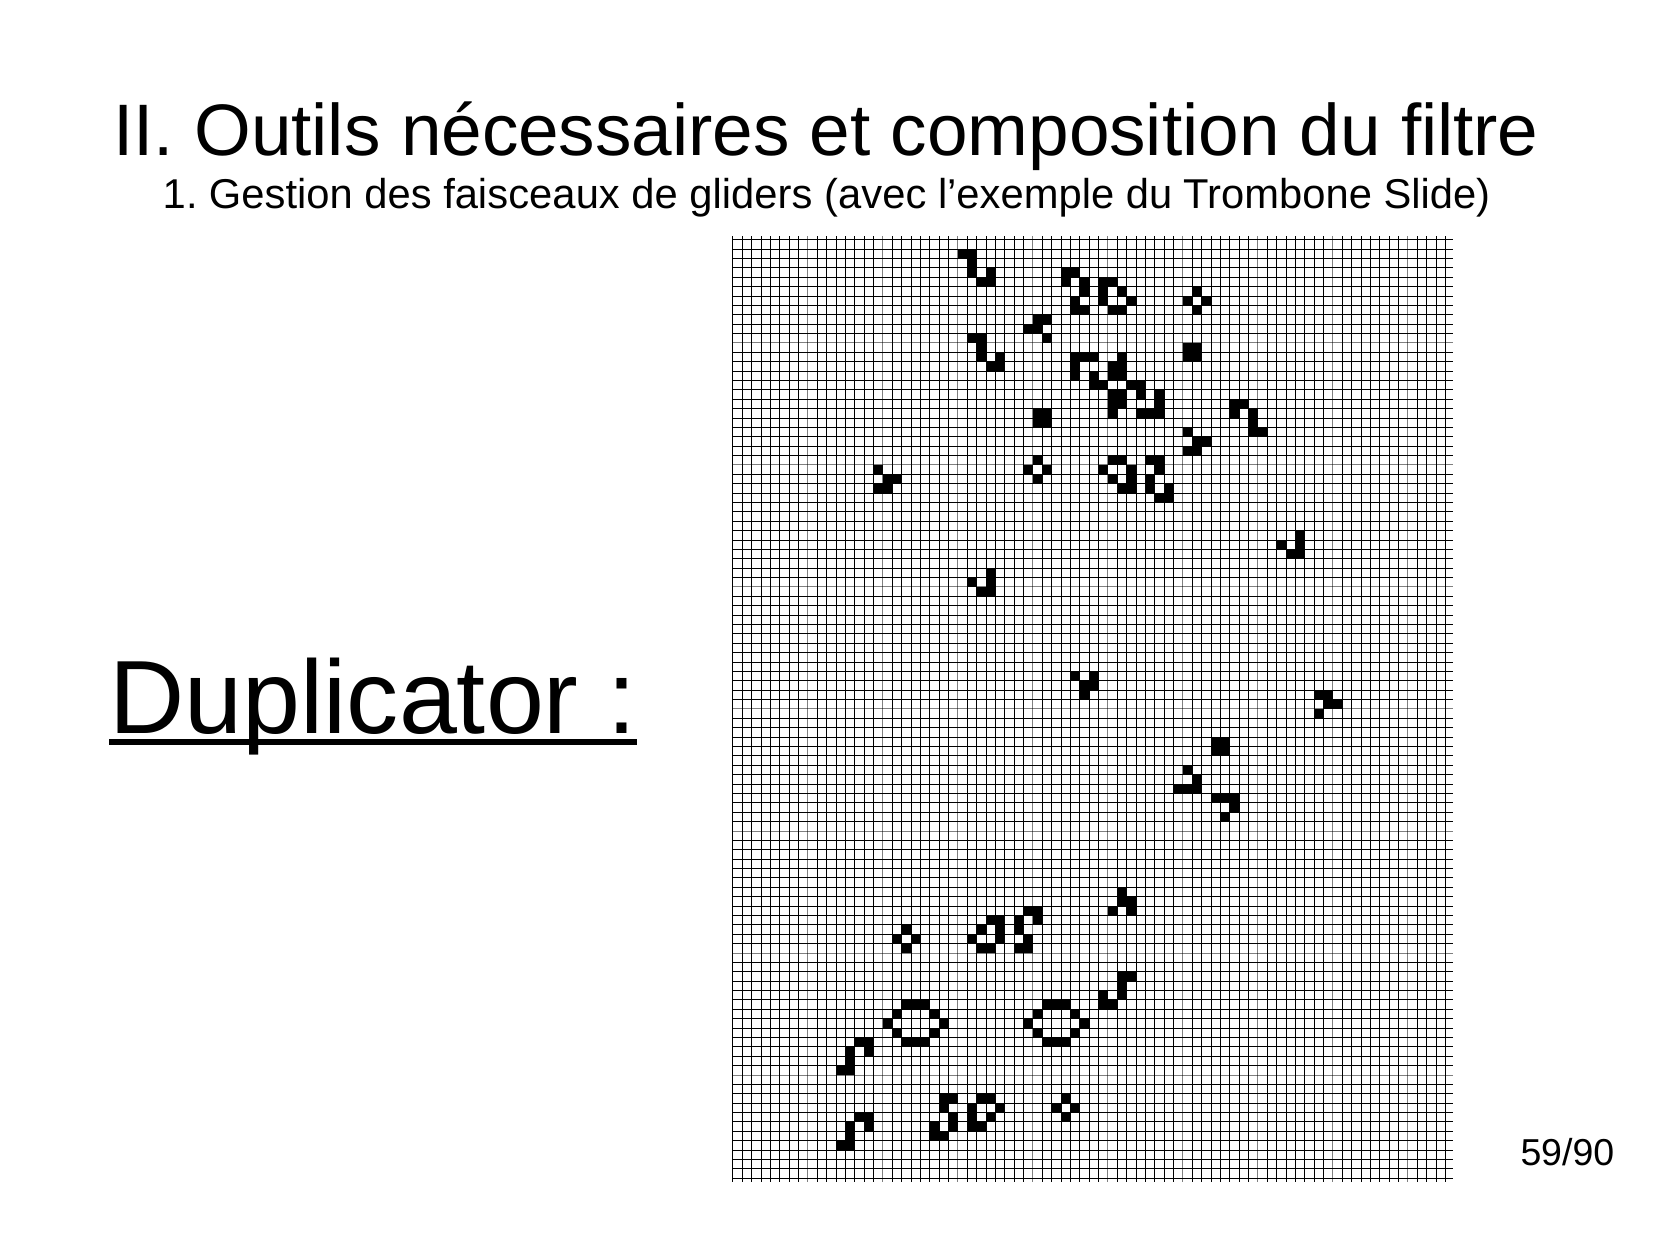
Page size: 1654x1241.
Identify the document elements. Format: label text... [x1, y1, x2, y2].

text_box <number>/90 [1505, 1124, 1654, 1182]
text_box Duplicator : [94, 631, 652, 763]
picture [732, 236, 1453, 1182]
title II. Outils nécessaires et composition du filtre 1. Gestion des faisceaux de gliders (avec l’exemple du Trombone Slide) [82, 49, 1571, 257]
